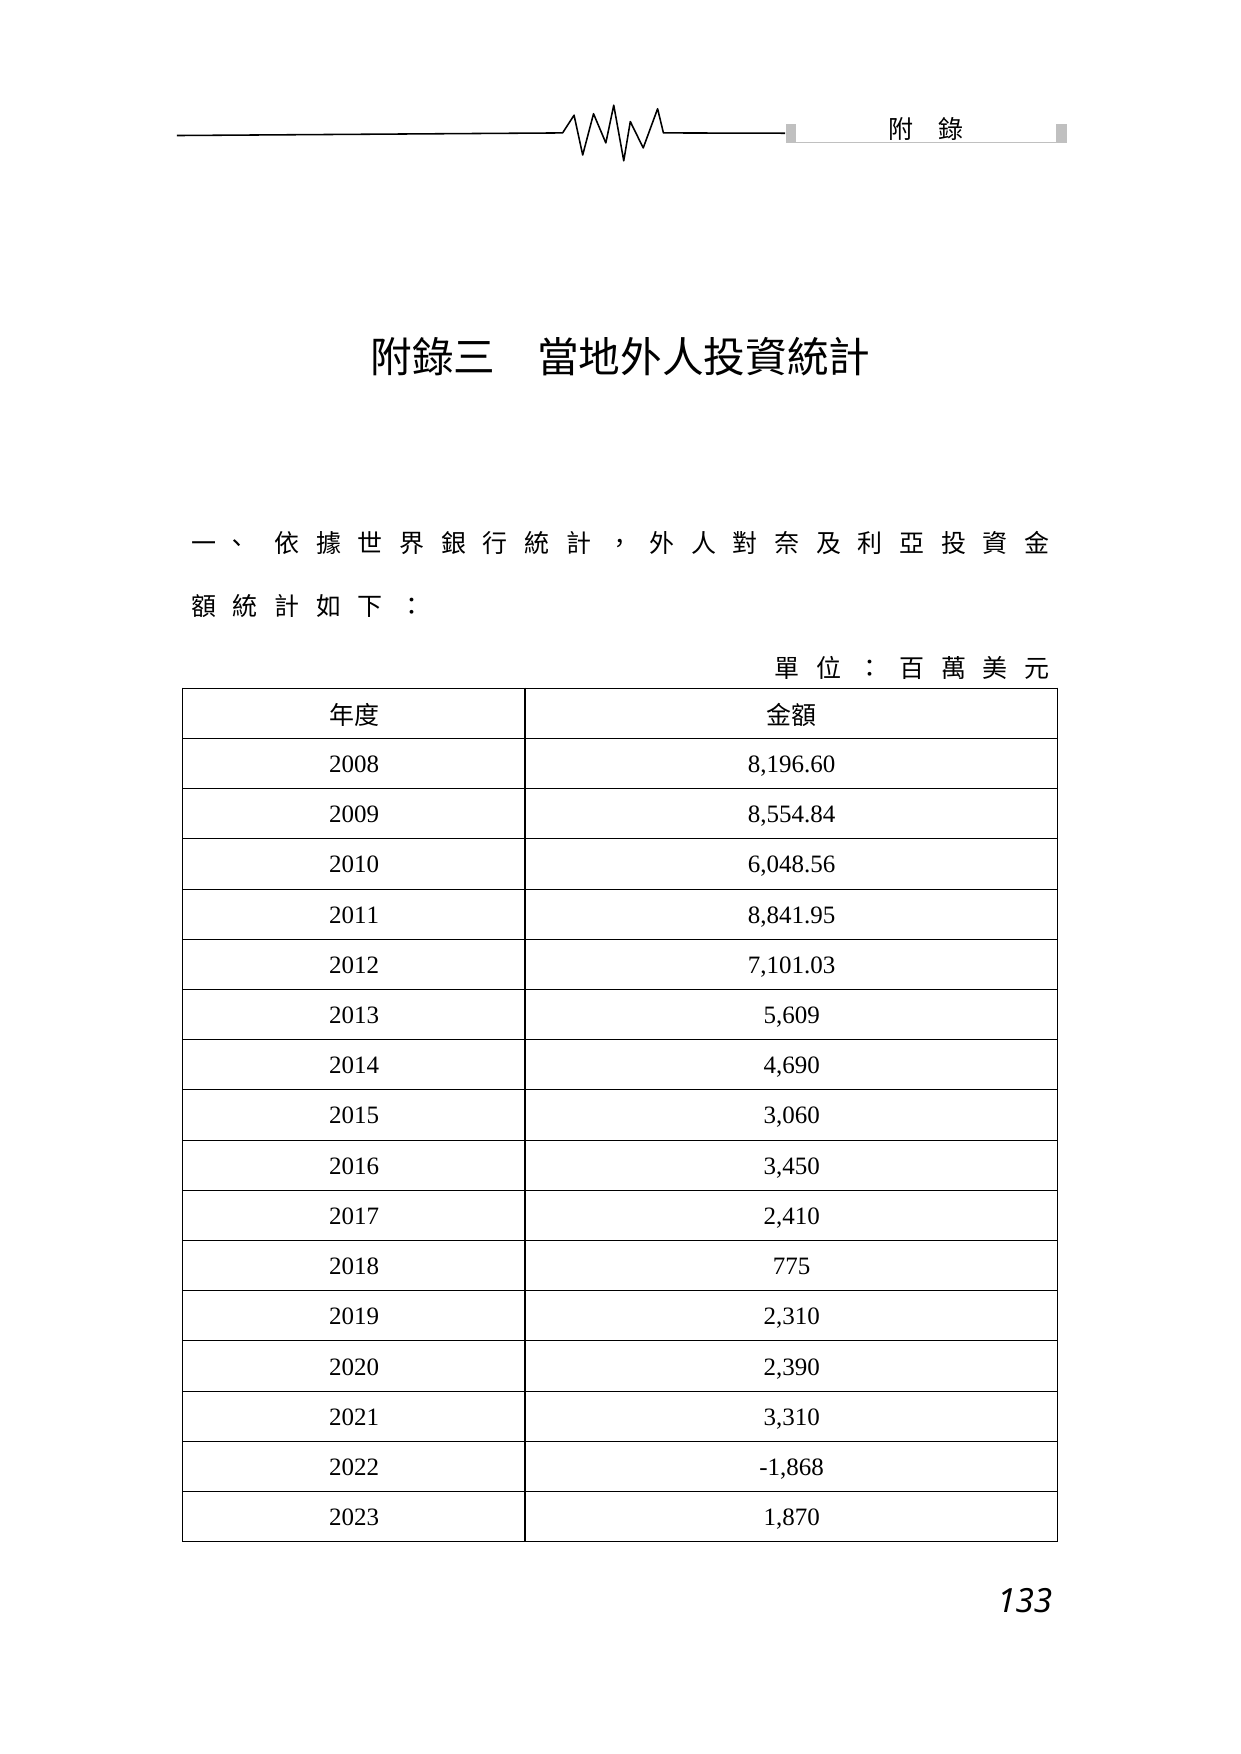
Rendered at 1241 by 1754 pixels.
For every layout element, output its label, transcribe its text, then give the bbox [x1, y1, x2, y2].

table_cell 7,101.03 [526, 940, 1057, 989]
table_cell 2012 [183, 940, 524, 989]
table_cell 2011 [183, 890, 524, 939]
table_cell 2,390 [526, 1341, 1057, 1391]
table_cell 8,554.84 [526, 789, 1057, 838]
text 附錄三 當地外人投資統計 [183, 313, 1058, 375]
table_cell 2014 [183, 1040, 524, 1089]
table_cell 2015 [183, 1090, 524, 1139]
table_cell 2018 [183, 1241, 524, 1290]
table_cell 2010 [183, 839, 524, 888]
table_cell 1,870 [526, 1492, 1057, 1541]
table_header 金額 [526, 689, 1057, 738]
table_cell 5,609 [526, 990, 1057, 1039]
table_cell 2009 [183, 789, 524, 838]
table_cell 2017 [183, 1191, 524, 1240]
table_cell 2,410 [526, 1191, 1057, 1240]
table_cell 8,841.95 [526, 890, 1057, 939]
table_cell 3,450 [526, 1141, 1057, 1190]
table_cell 2023 [183, 1492, 524, 1541]
table_cell 2019 [183, 1291, 524, 1340]
table_cell 2021 [183, 1392, 524, 1441]
table_cell 775 [526, 1241, 1057, 1290]
table_cell 6,048.56 [526, 839, 1057, 888]
table_cell 3,060 [526, 1090, 1057, 1139]
table_cell 2013 [183, 990, 524, 1039]
table_cell 4,690 [526, 1040, 1057, 1089]
table_cell 8,196.60 [526, 739, 1057, 788]
table_cell 2022 [183, 1442, 524, 1491]
table_cell 2008 [183, 739, 524, 788]
table_cell 3,310 [526, 1392, 1057, 1441]
text 一、依據世界銀行統計，外人對奈及利亞投資金額統計如下： [183, 500, 1058, 625]
table_cell -1,868 [526, 1442, 1057, 1491]
text 單位：百萬美元 [183, 625, 1058, 688]
table_cell 2020 [183, 1341, 524, 1391]
table_cell 2,310 [526, 1291, 1057, 1340]
table_cell 2016 [183, 1141, 524, 1190]
table_header 年度 [183, 689, 524, 738]
